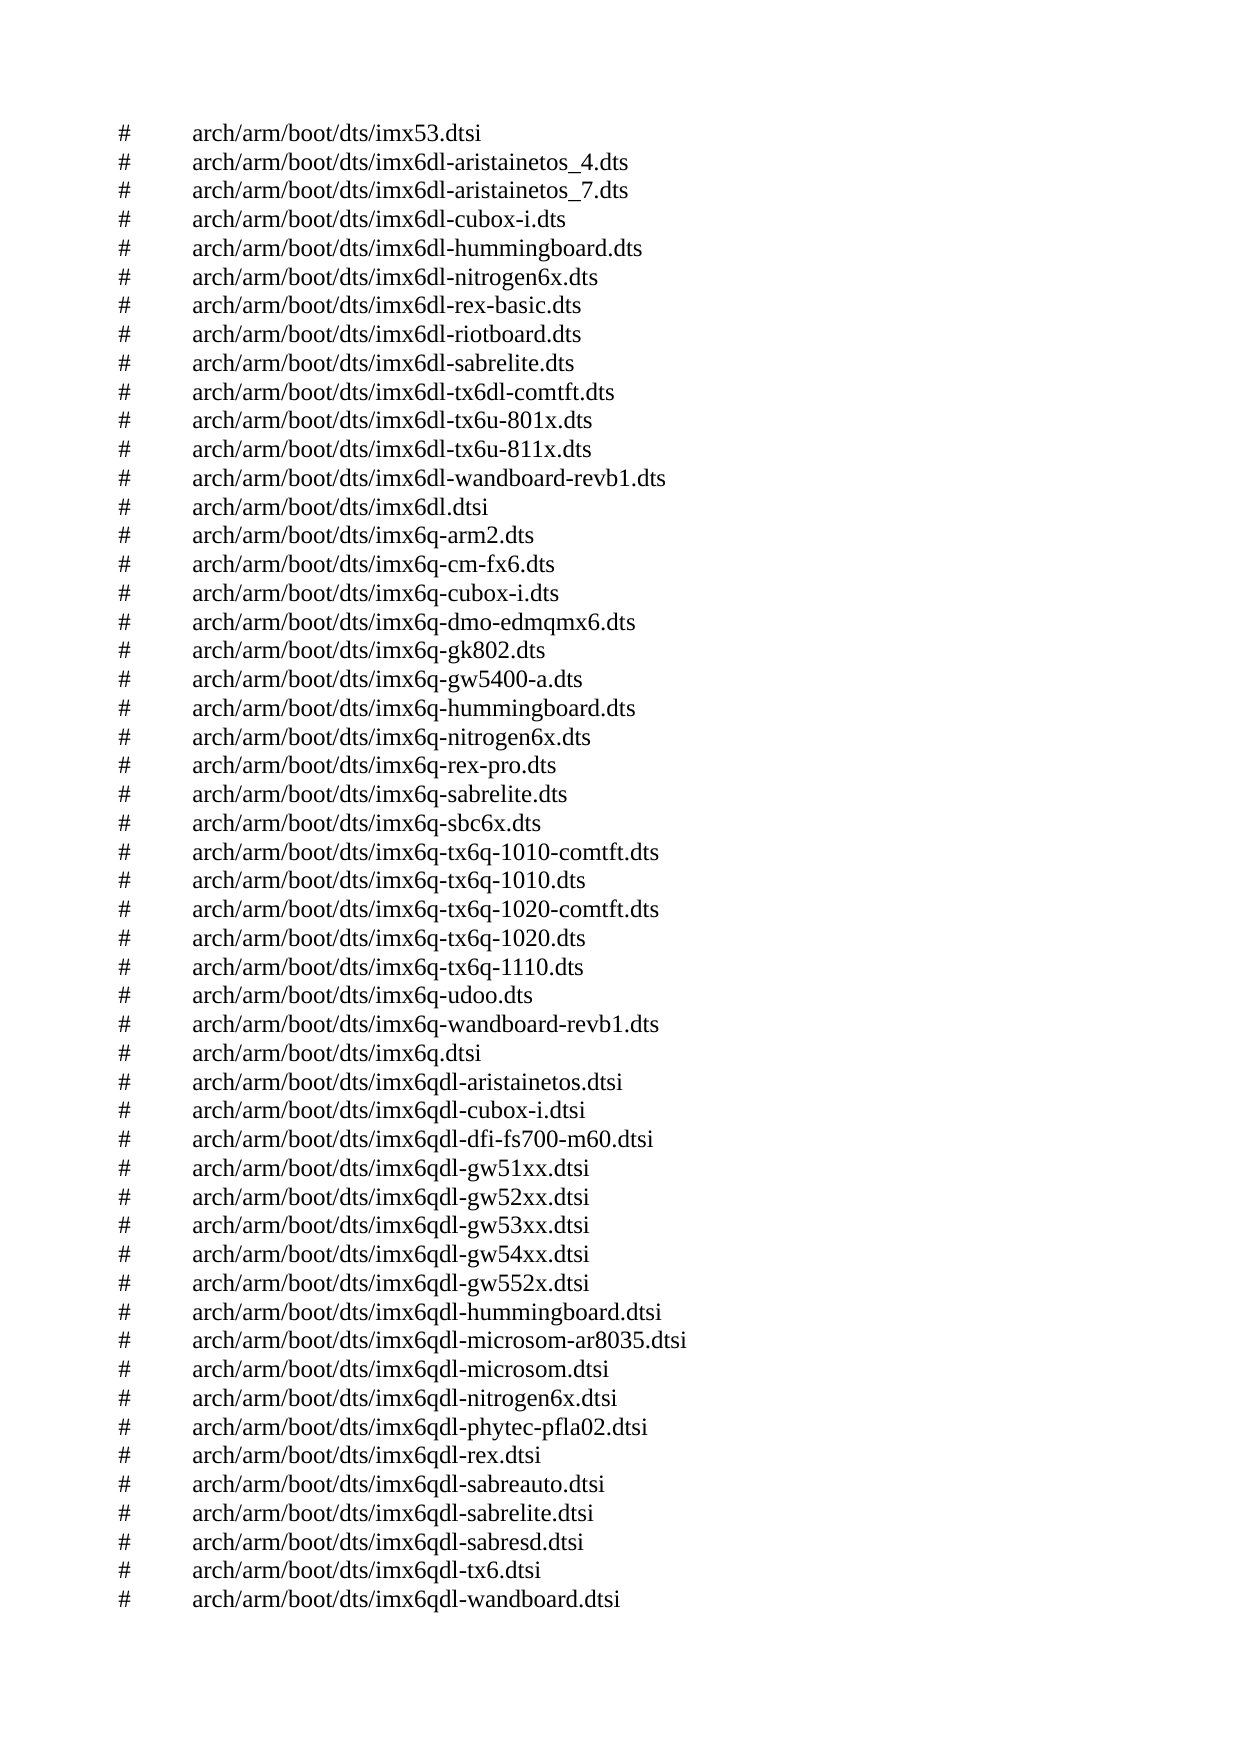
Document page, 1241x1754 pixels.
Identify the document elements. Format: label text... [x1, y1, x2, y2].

text # arch/arm/boot/dts/imx6qdl-phytec-pfla02.dtsi [118, 1412, 1122, 1441]
text # arch/arm/boot/dts/imx6qdl-sabreauto.dtsi [118, 1469, 1122, 1498]
text # arch/arm/boot/dts/imx6dl-aristainetos_7.dts [118, 176, 1122, 204]
text # arch/arm/boot/dts/imx6dl-rex-basic.dts [118, 291, 1122, 319]
text # arch/arm/boot/dts/imx6dl-aristainetos_4.dts [118, 147, 1122, 176]
text # arch/arm/boot/dts/imx6qdl-microsom-ar8035.dtsi [118, 1326, 1122, 1354]
text # arch/arm/boot/dts/imx6qdl-tx6.dtsi [118, 1556, 1122, 1584]
text # arch/arm/boot/dts/imx6q-gw5400-a.dts [118, 664, 1122, 693]
text # arch/arm/boot/dts/imx6dl-sabrelite.dts [118, 348, 1122, 377]
text # arch/arm/boot/dts/imx6dl-riotboard.dts [118, 319, 1122, 348]
text # arch/arm/boot/dts/imx6dl-tx6u-801x.dts [118, 406, 1122, 434]
text # arch/arm/boot/dts/imx6dl-tx6dl-comtft.dts [118, 377, 1122, 406]
text # arch/arm/boot/dts/imx6dl-nitrogen6x.dts [118, 262, 1122, 291]
text # arch/arm/boot/dts/imx6q-hummingboard.dts [118, 693, 1122, 722]
text # arch/arm/boot/dts/imx6q-gk802.dts [118, 636, 1122, 664]
text # arch/arm/boot/dts/imx53.dtsi [118, 118, 1122, 147]
text # arch/arm/boot/dts/imx6qdl-gw54xx.dtsi [118, 1239, 1122, 1268]
text # arch/arm/boot/dts/imx6qdl-gw53xx.dtsi [118, 1211, 1122, 1239]
text # arch/arm/boot/dts/imx6q-dmo-edmqmx6.dts [118, 607, 1122, 636]
text # arch/arm/boot/dts/imx6qdl-gw552x.dtsi [118, 1268, 1122, 1297]
text # arch/arm/boot/dts/imx6qdl-gw52xx.dtsi [118, 1182, 1122, 1211]
text # arch/arm/boot/dts/imx6q-udoo.dts [118, 981, 1122, 1009]
text # arch/arm/boot/dts/imx6qdl-gw51xx.dtsi [118, 1153, 1122, 1182]
text # arch/arm/boot/dts/imx6qdl-aristainetos.dtsi [118, 1067, 1122, 1096]
text # arch/arm/boot/dts/imx6dl-hummingboard.dts [118, 233, 1122, 262]
text # arch/arm/boot/dts/imx6q-tx6q-1010-comtft.dts [118, 837, 1122, 866]
text # arch/arm/boot/dts/imx6q-sbc6x.dts [118, 808, 1122, 837]
text # arch/arm/boot/dts/imx6qdl-sabrelite.dtsi [118, 1498, 1122, 1527]
text # arch/arm/boot/dts/imx6q.dtsi [118, 1038, 1122, 1067]
text # arch/arm/boot/dts/imx6qdl-rex.dtsi [118, 1441, 1122, 1469]
text # arch/arm/boot/dts/imx6q-tx6q-1010.dts [118, 866, 1122, 894]
text # arch/arm/boot/dts/imx6q-cm-fx6.dts [118, 549, 1122, 578]
text # arch/arm/boot/dts/imx6qdl-dfi-fs700-m60.dtsi [118, 1124, 1122, 1153]
text # arch/arm/boot/dts/imx6qdl-hummingboard.dtsi [118, 1297, 1122, 1326]
text # arch/arm/boot/dts/imx6q-tx6q-1020-comtft.dts [118, 894, 1122, 923]
text # arch/arm/boot/dts/imx6dl.dtsi [118, 492, 1122, 521]
text # arch/arm/boot/dts/imx6qdl-nitrogen6x.dtsi [118, 1383, 1122, 1412]
text # arch/arm/boot/dts/imx6q-tx6q-1110.dts [118, 952, 1122, 981]
text # arch/arm/boot/dts/imx6qdl-sabresd.dtsi [118, 1527, 1122, 1556]
text # arch/arm/boot/dts/imx6qdl-cubox-i.dtsi [118, 1096, 1122, 1124]
text # arch/arm/boot/dts/imx6q-cubox-i.dts [118, 578, 1122, 607]
text # arch/arm/boot/dts/imx6q-nitrogen6x.dts [118, 722, 1122, 751]
text # arch/arm/boot/dts/imx6q-wandboard-revb1.dts [118, 1009, 1122, 1038]
text # arch/arm/boot/dts/imx6q-rex-pro.dts [118, 751, 1122, 779]
text # arch/arm/boot/dts/imx6dl-wandboard-revb1.dts [118, 463, 1122, 492]
text # arch/arm/boot/dts/imx6q-tx6q-1020.dts [118, 923, 1122, 952]
text # arch/arm/boot/dts/imx6qdl-microsom.dtsi [118, 1354, 1122, 1383]
text # arch/arm/boot/dts/imx6dl-cubox-i.dts [118, 204, 1122, 233]
text # arch/arm/boot/dts/imx6q-sabrelite.dts [118, 779, 1122, 808]
text # arch/arm/boot/dts/imx6qdl-wandboard.dtsi [118, 1584, 1122, 1613]
text # arch/arm/boot/dts/imx6q-arm2.dts [118, 521, 1122, 549]
text # arch/arm/boot/dts/imx6dl-tx6u-811x.dts [118, 434, 1122, 463]
